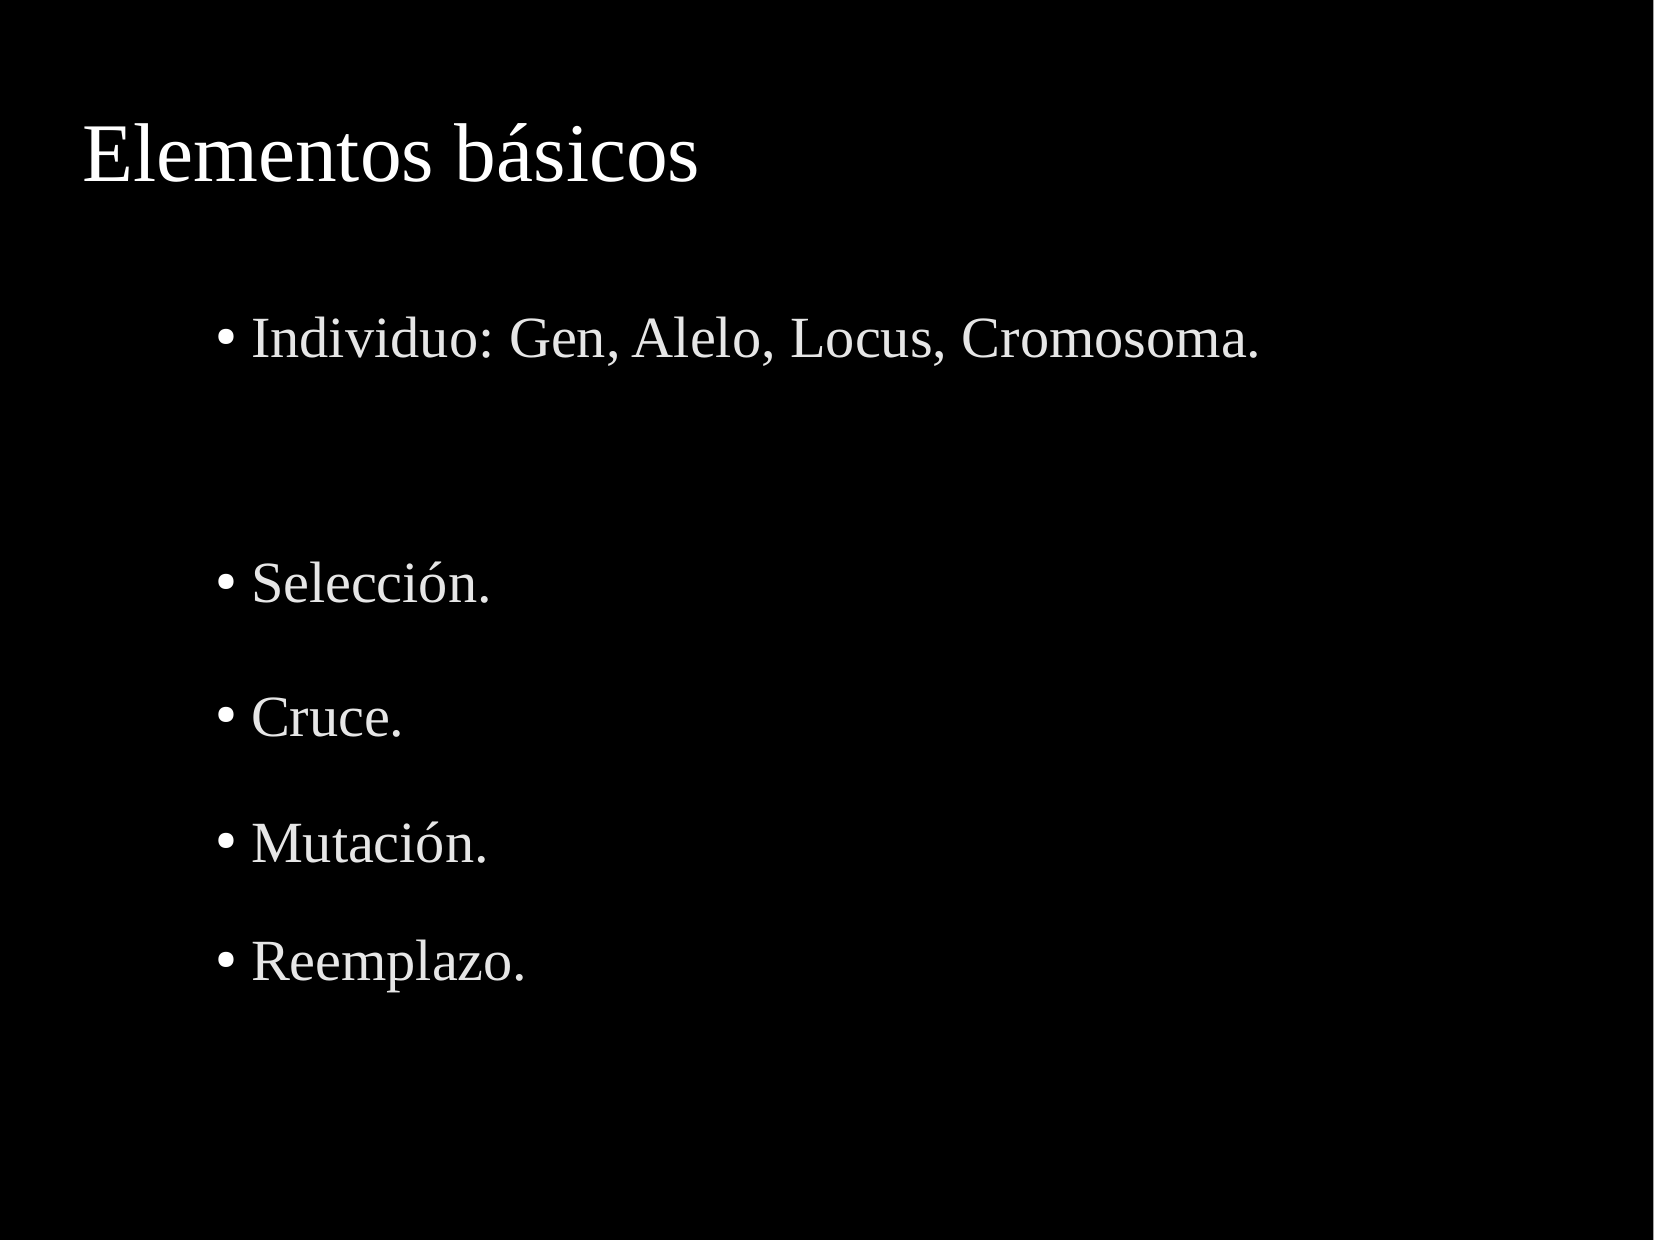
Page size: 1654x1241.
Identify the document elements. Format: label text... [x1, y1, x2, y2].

text_box Mutación. [200, 803, 906, 883]
title Elementos básicos [82, 49, 1571, 257]
text_box Cruce. [200, 677, 449, 757]
text_box Selección. [200, 543, 863, 623]
text_box Reemplazo. [200, 921, 957, 1001]
text_box Individuo: Gen, Alelo, Locus, Cromosoma. [200, 298, 1335, 378]
